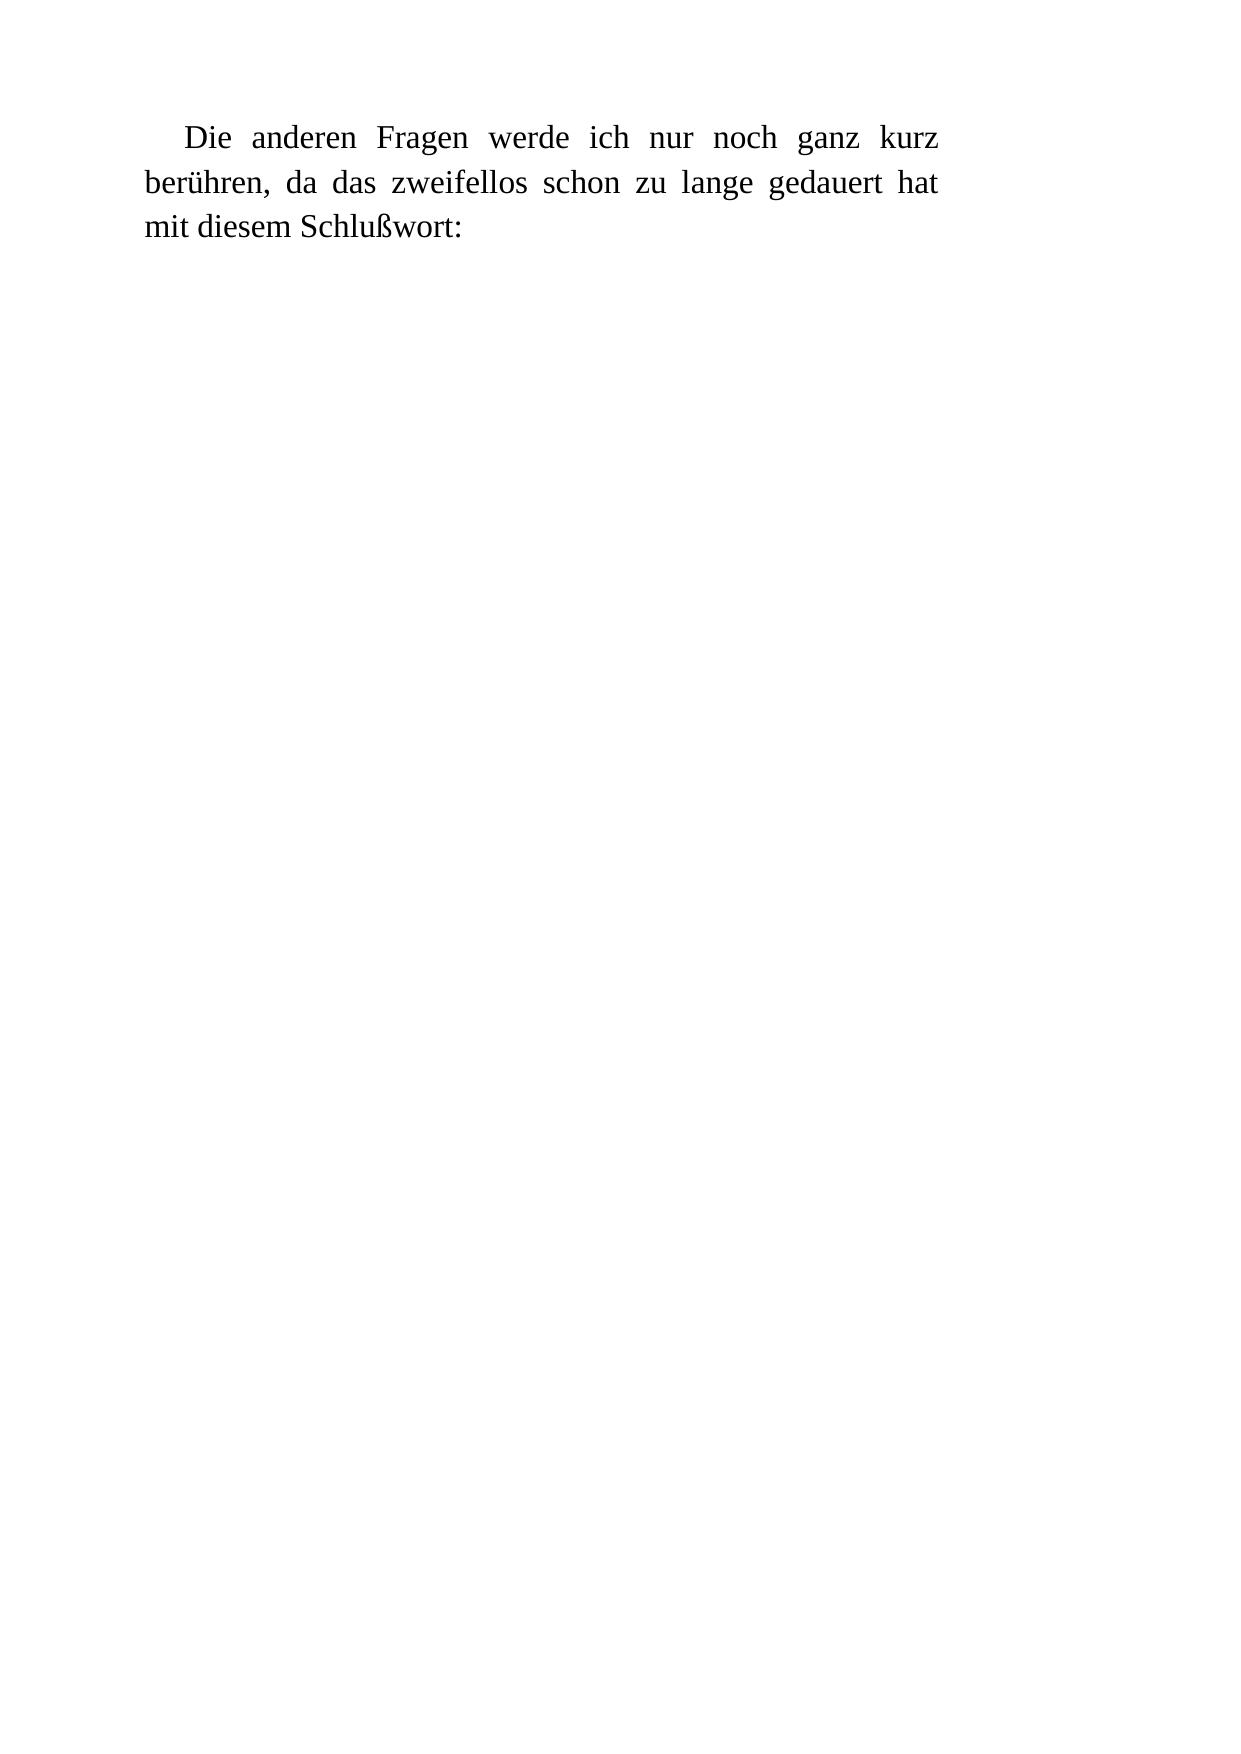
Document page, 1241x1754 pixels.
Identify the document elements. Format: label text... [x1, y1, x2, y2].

text Die anderen Fragen werde ich nur noch ganz kurz berühren, da das zweifellos schon zu lange gedauert hat mit diesem Schlußwort: [144, 118, 939, 244]
